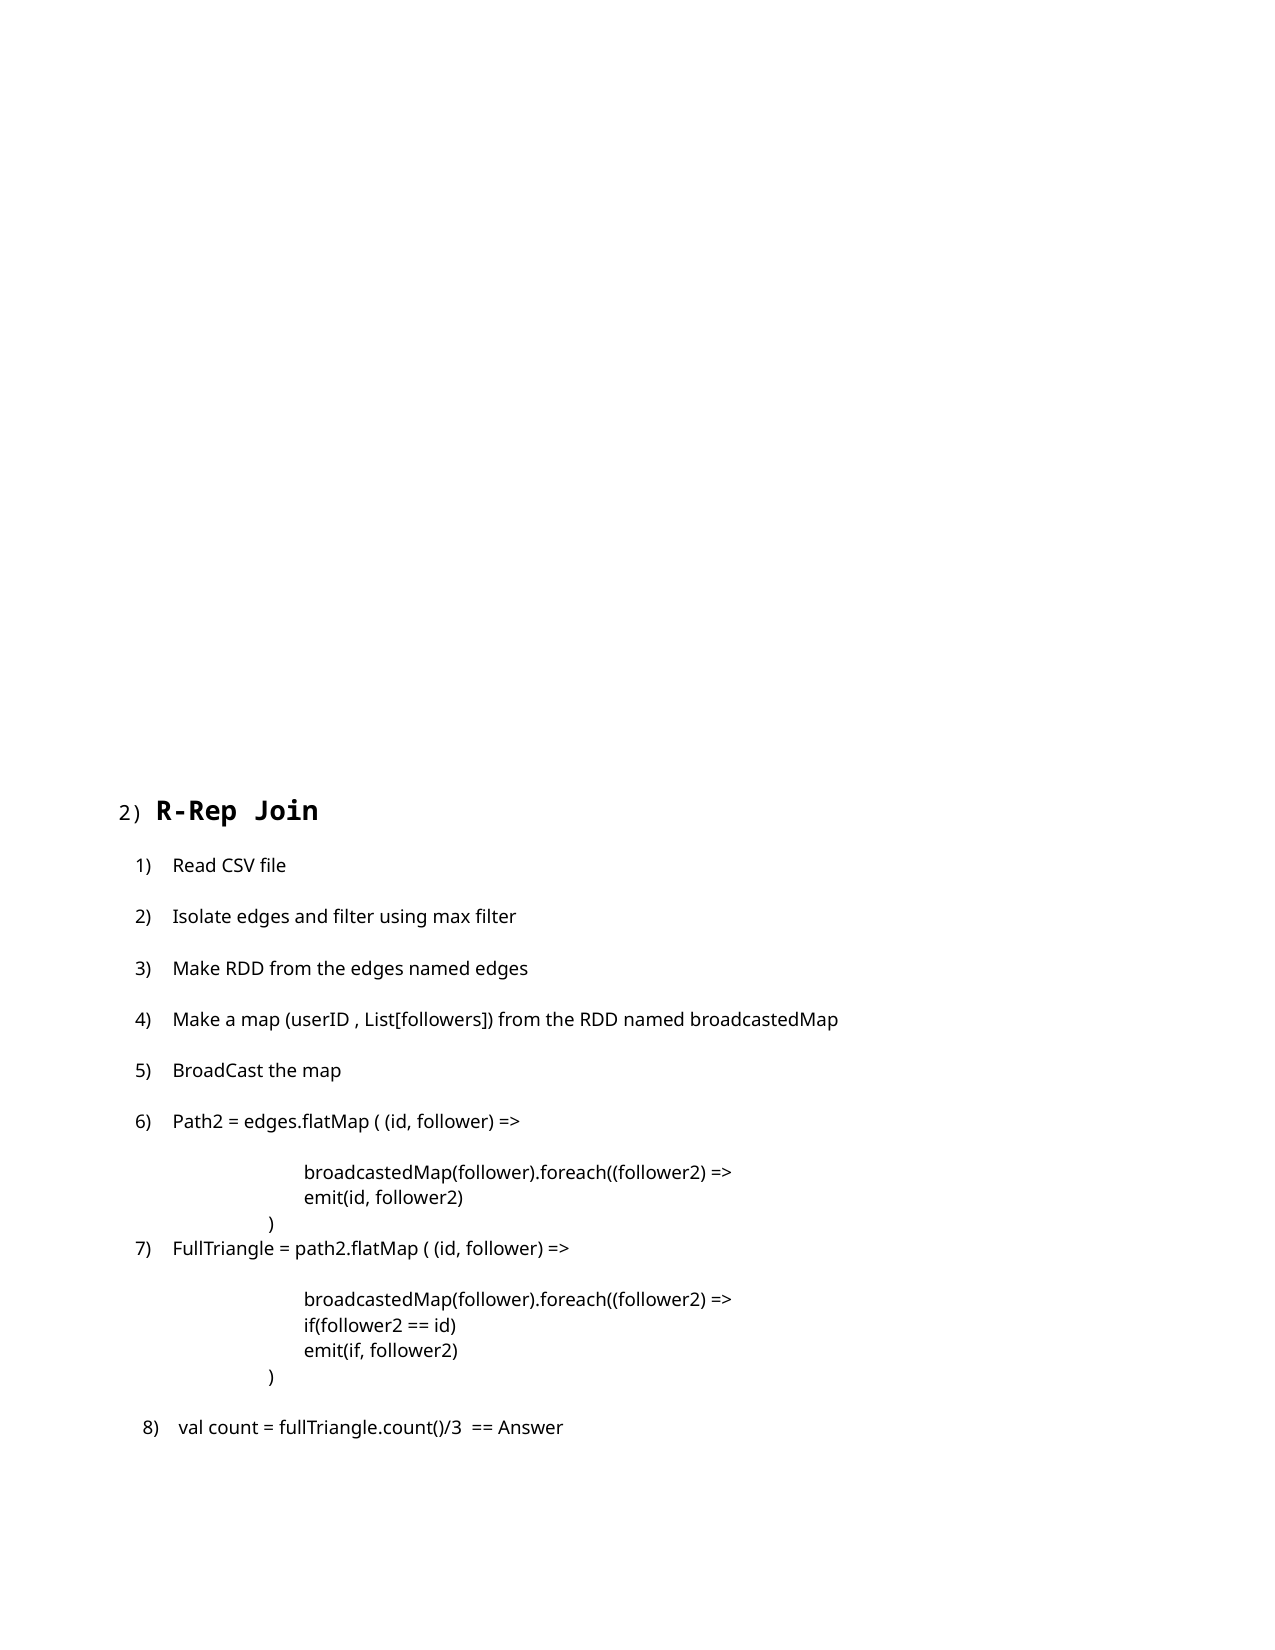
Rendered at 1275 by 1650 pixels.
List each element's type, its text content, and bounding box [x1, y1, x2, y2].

text ) [193, 1363, 1157, 1389]
list Read CSV file [135, 853, 1157, 878]
text 8) val count = fullTriangle.count()/3 == Answer [118, 1414, 1157, 1440]
text emit(id, follower2) [303, 1184, 1157, 1210]
list Path2 = edges.flatMap ( (id, follower) => [135, 1108, 1157, 1133]
text broadcastedMap(follower).foreach((follower2) => [303, 1159, 1157, 1184]
text ) [193, 1210, 1157, 1236]
text broadcastedMap(follower).foreach((follower2) => [303, 1287, 1157, 1312]
text emit(if, follower2) [303, 1338, 1157, 1363]
list Isolate edges and filter using max filter [135, 904, 1157, 929]
text if(follower2 == id) [303, 1312, 1157, 1338]
list BroadCast the map [135, 1057, 1157, 1082]
list Make a map (userID , List[followers]) from the RDD named broadcastedMap [135, 1006, 1157, 1031]
list FullTriangle = path2.flatMap ( (id, follower) => [135, 1236, 1157, 1261]
list Make RDD from the edges named edges [135, 955, 1157, 980]
text 2) R-Rep Join [118, 792, 1157, 829]
